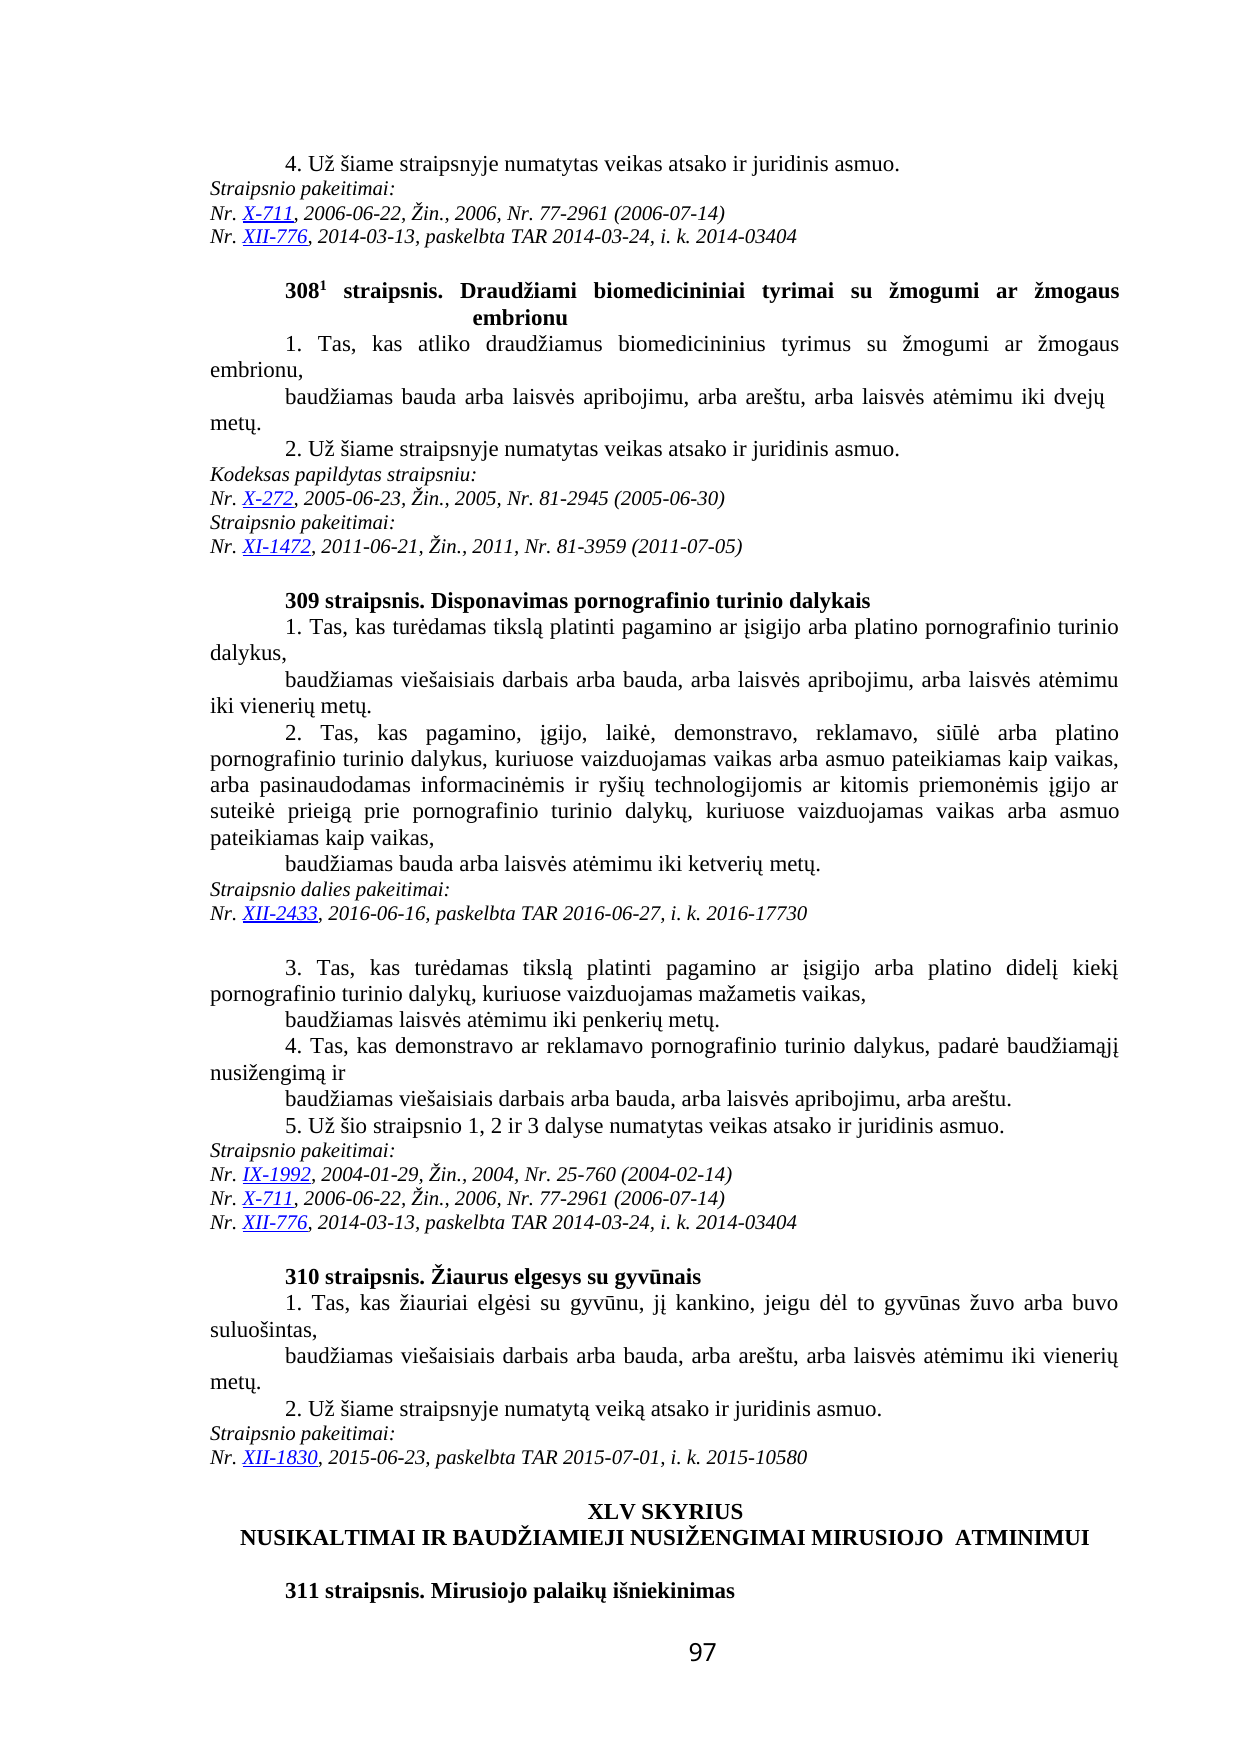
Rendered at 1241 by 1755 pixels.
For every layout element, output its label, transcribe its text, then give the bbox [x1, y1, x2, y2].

text Nr. XII-776, 2014-03-13, paskelbta TAR 2014-03-24, i. k. 2014-03404 [210, 1210, 1120, 1234]
text Straipsnio pakeitimai: [210, 510, 1120, 534]
text Straipsnio dalies pakeitimai: [210, 877, 1120, 901]
text Kodeksas papildytas straipsniu: [210, 462, 1120, 486]
text Straipsnio pakeitimai: [210, 1138, 1120, 1162]
text 2. Už šiame straipsnyje numatytą veiką atsako ir juridinis asmuo. [210, 1395, 1120, 1421]
text baudžiamas viešaisiais darbais arba bauda, arba laisvės apribojimu, arba laisvės atėmimu iki vienerių metų. [210, 666, 1120, 718]
text baudžiamas viešaisiais darbais arba bauda, arba areštu, arba laisvės atėmimu iki vienerių metų. [210, 1342, 1120, 1395]
text 5. Už šio straipsnio 1, 2 ir 3 dalyse numatytas veikas atsako ir juridinis asmuo. [210, 1112, 1120, 1138]
text Nr. XII-2433, 2016-06-16, paskelbta TAR 2016-06-27, i. k. 2016-17730 [210, 901, 1120, 925]
text Nr. XI-1472, 2011-06-21, Žin., 2011, Nr. 81-3959 (2011-07-05) [210, 534, 1120, 558]
text 1. Tas, kas žiauriai elgėsi su gyvūnu, jį kankino, jeigu dėl to gyvūnas žuvo arba buvo suluošintas, [210, 1289, 1120, 1342]
text 310 straipsnis. Žiaurus elgesys su gyvūnais [210, 1263, 1120, 1289]
text baudžiamas bauda arba laisvės apribojimu, arba areštu, arba laisvės atėmimu iki dvejų metų. [210, 383, 1106, 435]
text XLV SKYRIUS [210, 1498, 1120, 1524]
text Nr. XII-1830, 2015-06-23, paskelbta TAR 2015-07-01, i. k. 2015-10580 [210, 1445, 1120, 1469]
text Nr. XII-776, 2014-03-13, paskelbta TAR 2014-03-24, i. k. 2014-03404 [210, 224, 1120, 248]
text 311 straipsnis. Mirusiojo palaikų išniekinimas [210, 1577, 1120, 1603]
text 4. Tas, kas demonstravo ar reklamavo pornografinio turinio dalykus, padarė baudžiamąjį nusižengimą ir [210, 1033, 1120, 1085]
text Nr. X-711, 2006-06-22, Žin., 2006, Nr. 77-2961 (2006-07-14) [210, 200, 1120, 224]
text NUSIKALTIMAI IR BAUDŽIAMIEJI NUSIŽENGIMAI MIRUSIOJO ATMINIMUI [210, 1524, 1120, 1551]
text Nr. X-272, 2005-06-23, Žin., 2005, Nr. 81-2945 (2005-06-30) [210, 486, 1120, 510]
text 3081 straipsnis. Draudžiami biomedicininiai tyrimai su žmogumi ar žmogaus embrionu [285, 277, 1120, 330]
text Straipsnio pakeitimai: [210, 1421, 1120, 1445]
text baudžiamas laisvės atėmimu iki penkerių metų. [210, 1006, 1120, 1033]
text 1. Tas, kas atliko draudžiamus biomedicininius tyrimus su žmogumi ar žmogaus embrionu, [210, 330, 1120, 383]
text baudžiamas viešaisiais darbais arba bauda, arba laisvės apribojimu, arba areštu. [210, 1085, 1120, 1112]
text Nr. X-711, 2006-06-22, Žin., 2006, Nr. 77-2961 (2006-07-14) [210, 1186, 1120, 1210]
text baudžiamas bauda arba laisvės atėmimu iki ketverių metų. [210, 850, 1120, 877]
text 309 straipsnis. Disponavimas pornografinio turinio dalykais [285, 587, 1120, 613]
text 3. Tas, kas turėdamas tikslą platinti pagamino ar įsigijo arba platino didelį kiekį pornografinio turinio dalykų, kuriuose vaizduojamas mažametis vaikas, [210, 953, 1120, 1006]
text 4. Už šiame straipsnyje numatytas veikas atsako ir juridinis asmuo. [210, 150, 1120, 176]
text 2. Tas, kas pagamino, įgijo, laikė, demonstravo, reklamavo, siūlė arba platino pornografinio turinio dalykus, kuriuose vaizduojamas vaikas arba asmuo pateikiamas kaip vaikas, arba pasinaudodamas informacinėmis ir ryšių technologijomis ar kitomis priemonėmis įgijo ar suteikė prieigą prie pornografinio turinio dalykų, kuriuose vaizduojamas vaikas arba asmuo pateikiamas kaip vaikas, [210, 718, 1120, 850]
text 2. Už šiame straipsnyje numatytas veikas atsako ir juridinis asmuo. [210, 435, 1120, 462]
text Nr. IX-1992, 2004-01-29, Žin., 2004, Nr. 25-760 (2004-02-14) [210, 1162, 1120, 1186]
text Straipsnio pakeitimai: [210, 176, 1120, 200]
text 1. Tas, kas turėdamas tikslą platinti pagamino ar įsigijo arba platino pornografinio turinio dalykus, [210, 613, 1120, 666]
